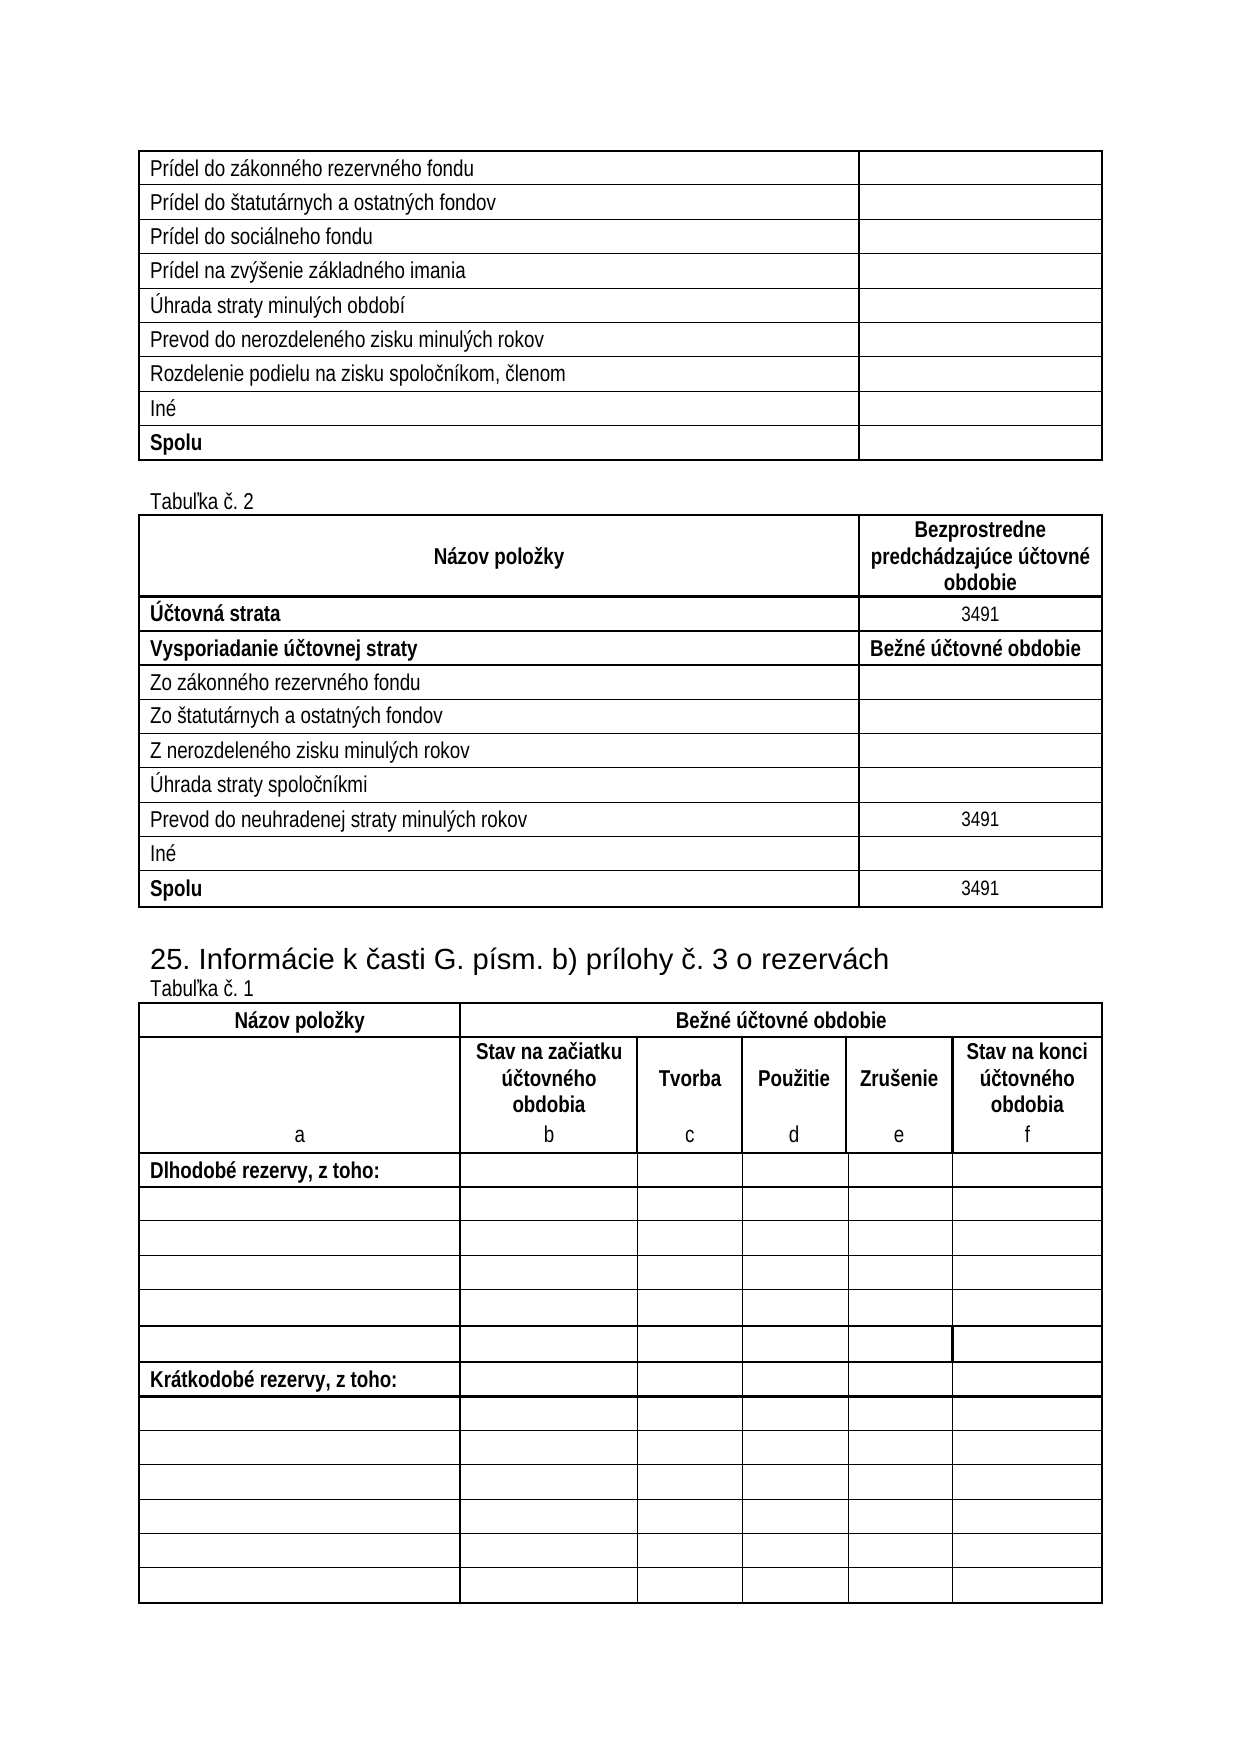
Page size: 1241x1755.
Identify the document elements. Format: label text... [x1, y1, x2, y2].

table_cell Zo zákonného rezervného fondu [140, 666, 858, 698]
table_cell [140, 1221, 459, 1255]
table_cell Spolu [140, 871, 858, 906]
table_cell [860, 152, 1101, 184]
table_cell d [743, 1117, 845, 1152]
table_cell [638, 1568, 742, 1602]
table_cell Stav na konci účtovného obdobia [954, 1038, 1101, 1117]
table_cell [860, 392, 1101, 425]
table_cell [638, 1290, 742, 1325]
table_cell [860, 666, 1101, 698]
table_cell Rozdelenie podielu na zisku spoločníkom, členom [140, 357, 858, 391]
table_cell [860, 768, 1101, 802]
table_cell 3491 [860, 598, 1101, 630]
table_cell [953, 1363, 1101, 1395]
table_cell [743, 1534, 848, 1567]
table_cell [849, 1221, 952, 1255]
table_cell [140, 1290, 459, 1325]
table_cell [953, 1431, 1101, 1464]
table_cell [743, 1256, 848, 1289]
table_cell [860, 734, 1101, 767]
table_cell f [954, 1117, 1101, 1152]
table_cell Prevod do neuhradenej straty minulých rokov [140, 803, 858, 836]
table_cell [638, 1500, 742, 1533]
table_cell [140, 1465, 459, 1498]
table_cell [953, 1188, 1101, 1220]
table_cell Spolu [140, 426, 858, 459]
table_cell [461, 1465, 637, 1498]
table_cell [849, 1431, 952, 1464]
table_cell [638, 1154, 742, 1186]
table_cell Prídel do zákonného rezervného fondu [140, 152, 858, 184]
table_cell [860, 700, 1101, 733]
table_cell [461, 1431, 637, 1464]
table_cell [849, 1327, 951, 1361]
table_cell [860, 426, 1101, 459]
table_cell [860, 254, 1101, 287]
table_cell Účtovná strata [140, 598, 858, 630]
table_cell a [140, 1117, 459, 1152]
table_cell [743, 1500, 848, 1533]
table_cell 3491 [860, 803, 1101, 836]
table_cell [849, 1568, 952, 1602]
table_cell Zo štatutárnych a ostatných fondov [140, 700, 858, 733]
table_cell [953, 1398, 1101, 1430]
table_cell Tvorba [638, 1038, 741, 1117]
table_cell [743, 1465, 848, 1498]
table_cell [140, 1431, 459, 1464]
table_cell [743, 1290, 848, 1325]
table_cell [140, 1038, 459, 1117]
text Tabuľka č. 2 [150, 488, 1090, 514]
table_cell b [461, 1117, 636, 1152]
table_cell [461, 1534, 637, 1567]
table_cell [849, 1398, 952, 1430]
table_cell [743, 1221, 848, 1255]
table_cell [860, 323, 1101, 356]
table_cell [461, 1327, 637, 1361]
table_cell [743, 1154, 848, 1186]
table_cell [860, 837, 1101, 870]
table_cell [140, 1188, 459, 1220]
table_cell [638, 1534, 742, 1567]
table_cell [140, 1534, 459, 1567]
table_cell [461, 1568, 637, 1602]
table_cell Úhrada straty minulých období [140, 289, 858, 322]
table_header Názov položky [140, 1004, 459, 1036]
table_cell [140, 1500, 459, 1533]
table_cell [743, 1398, 848, 1430]
table_cell Prídel do sociálneho fondu [140, 220, 858, 253]
table_cell [849, 1363, 952, 1395]
table_cell [743, 1363, 848, 1395]
table_cell [849, 1290, 952, 1325]
table_cell [860, 220, 1101, 253]
table_cell [953, 1500, 1101, 1533]
table_cell [743, 1431, 848, 1464]
table_cell [849, 1188, 952, 1220]
table_cell Krátkodobé rezervy, z toho: [140, 1363, 459, 1395]
table_cell 3491 [860, 871, 1101, 906]
title 25. Informácie k časti G. písm. b) prílohy č. 3 o rezervách [150, 942, 1090, 975]
table_cell [849, 1154, 952, 1186]
table_cell Prevod do nerozdeleného zisku minulých rokov [140, 323, 858, 356]
table_cell Iné [140, 837, 858, 870]
table_header Bežné účtovné obdobie [461, 1004, 1101, 1036]
table_cell [743, 1327, 848, 1361]
table_cell [638, 1363, 742, 1395]
table_cell Iné [140, 392, 858, 425]
table_cell [849, 1465, 952, 1498]
table_cell [860, 289, 1101, 322]
table_cell [638, 1431, 742, 1464]
table_cell [140, 1398, 459, 1430]
table_cell [849, 1534, 952, 1567]
table_cell [953, 1256, 1101, 1289]
table_cell Prídel do štatutárnych a ostatných fondov [140, 185, 858, 219]
table_cell [849, 1500, 952, 1533]
table_cell [461, 1256, 637, 1289]
table_cell e [847, 1117, 951, 1152]
table_cell [953, 1290, 1101, 1325]
table_cell [953, 1568, 1101, 1602]
table_cell [953, 1465, 1101, 1498]
table_cell Prídel na zvýšenie základného imania [140, 254, 858, 287]
table_cell [461, 1363, 637, 1395]
table_cell [638, 1465, 742, 1498]
table_cell [461, 1154, 637, 1186]
table_cell [743, 1568, 848, 1602]
table_cell Použitie [743, 1038, 845, 1117]
table_cell Zrušenie [847, 1038, 951, 1117]
table_cell c [638, 1117, 741, 1152]
table_cell [953, 1154, 1101, 1186]
table_cell [140, 1256, 459, 1289]
table_cell [461, 1290, 637, 1325]
table_cell Vysporiadanie účtovnej straty [140, 632, 858, 664]
table_cell [638, 1398, 742, 1430]
table_cell [461, 1398, 637, 1430]
table_cell Bežné účtovné obdobie [860, 632, 1101, 664]
table_cell [638, 1256, 742, 1289]
table_cell [860, 357, 1101, 391]
table_cell [743, 1188, 848, 1220]
table_cell [140, 1327, 459, 1361]
table_cell Dlhodobé rezervy, z toho: [140, 1154, 459, 1186]
table_cell [461, 1188, 637, 1220]
table_cell [860, 185, 1101, 219]
table_header Bezprostredne predchádzajúce účtovné obdobie [860, 516, 1101, 595]
table_cell [140, 1568, 459, 1602]
table_cell Úhrada straty spoločníkmi [140, 768, 858, 802]
table_cell [638, 1327, 742, 1361]
table_cell [638, 1188, 742, 1220]
table_cell [954, 1327, 1101, 1361]
table_cell [953, 1221, 1101, 1255]
table_cell Stav na začiatku účtovného obdobia [461, 1038, 636, 1117]
text Tabuľka č. 1 [150, 975, 1090, 1002]
table_cell [953, 1534, 1101, 1567]
table_cell [461, 1221, 637, 1255]
table_header Názov položky [140, 516, 858, 595]
table_cell [461, 1500, 637, 1533]
table_cell Z nerozdeleného zisku minulých rokov [140, 734, 858, 767]
table_cell [638, 1221, 742, 1255]
table_cell [849, 1256, 952, 1289]
